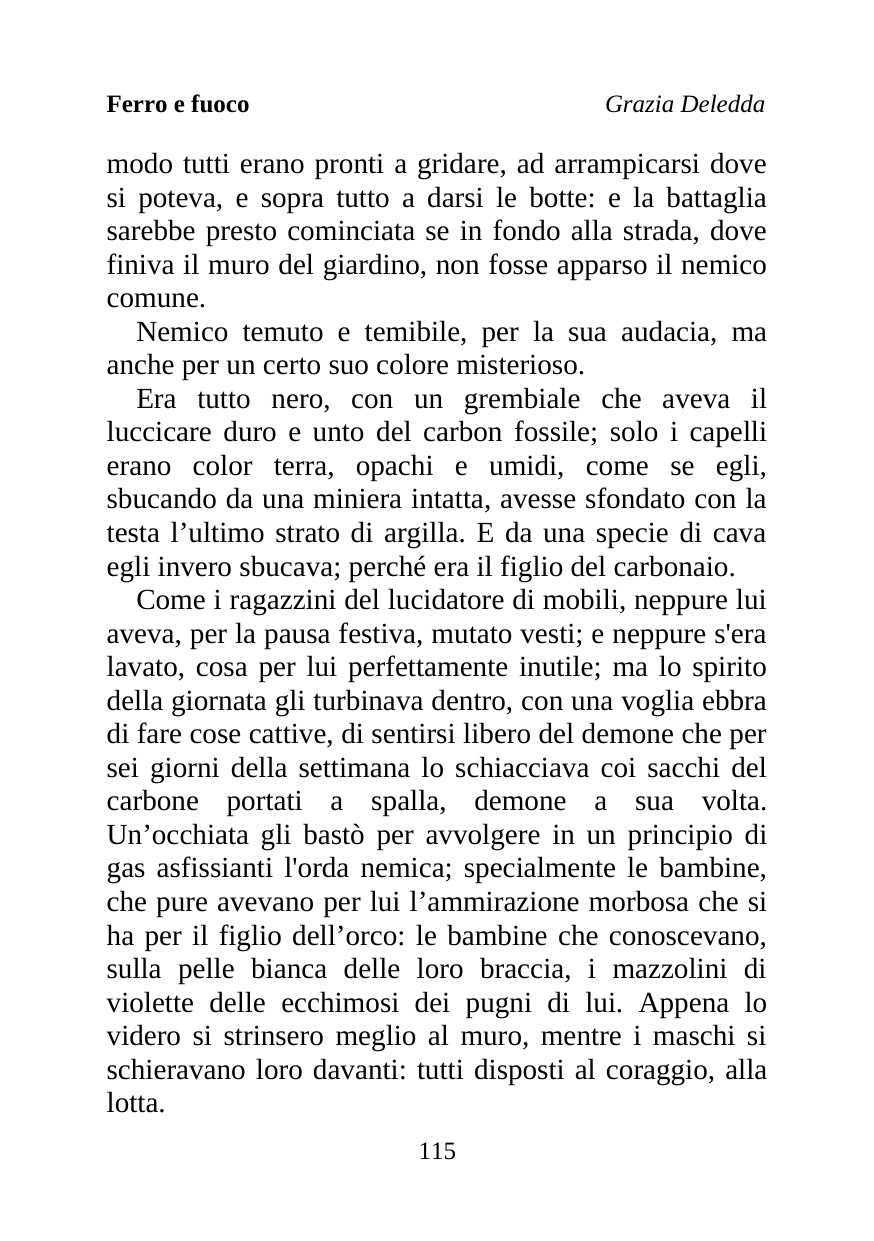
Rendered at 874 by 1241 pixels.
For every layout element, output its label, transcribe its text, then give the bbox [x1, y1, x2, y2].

text Era tutto nero, con un grembiale che aveva il luccicare duro e unto del carbon fossile; solo i capelli erano color terra, opachi e umidi, come se egli, sbucando da una miniera intatta, avesse sfondato con la testa l’ultimo strato di argilla. E da una specie di cava egli invero sbucava; perché era il figlio del carbonaio. [106, 381, 768, 582]
text modo tutti erano pronti a gridare, ad arrampicarsi dove si poteva, e sopra tutto a darsi le botte: e la battaglia sarebbe presto cominciata se in fondo alla strada, dove finiva il muro del giardino, non fosse apparso il nemico comune. [106, 146, 768, 314]
text Come i ragazzini del lucidatore di mobili, neppure lui aveva, per la pausa festiva, mutato vesti; e neppure s'era lavato, cosa per lui perfettamente inutile; ma lo spirito della giornata gli turbinava dentro, con una voglia ebbra di fare cose cattive, di sentirsi libero del demone che per sei giorni della settimana lo schiacciava coi sacchi del carbone portati a spalla, demone a sua volta. Un’occhiata gli bastò per avvolgere in un principio di gas asfissianti l'orda nemica; specialmente le bambine, che pure avevano per lui l’ammirazione morbosa che si ha per il figlio dell’orco: le bambine che conoscevano, sulla pelle bianca delle loro braccia, i mazzolini di violette delle ecchimosi dei pugni di lui. Appena lo videro si strinsero meglio al muro, mentre i maschi si schieravano loro davanti: tutti disposti al coraggio, alla lotta. [106, 582, 768, 1119]
text Nemico temuto e temibile, per la sua audacia, ma anche per un certo suo colore misterioso. [106, 314, 768, 381]
